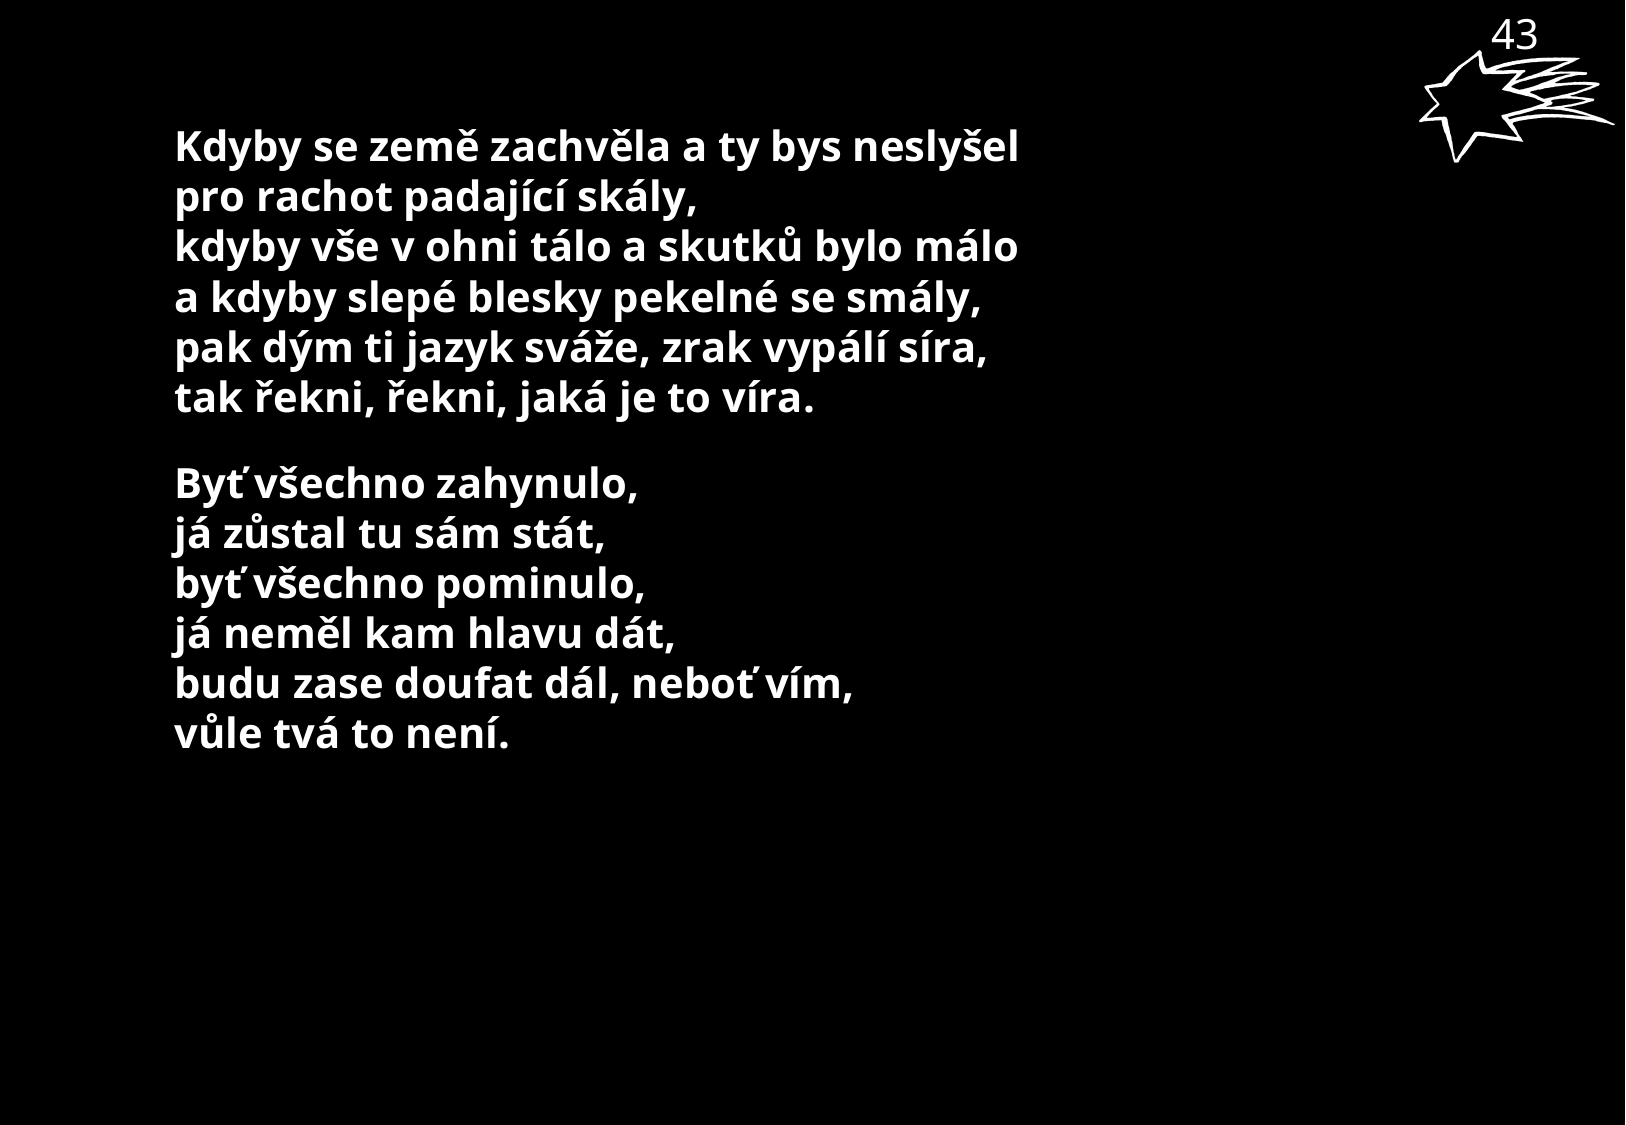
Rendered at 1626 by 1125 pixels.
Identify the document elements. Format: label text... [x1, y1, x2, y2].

text_box 43 [1405, 0, 1626, 66]
list Kdyby se země zachvěla a ty bys neslyšel pro rachot padající skály, kdyby vše v ohni tálo a skutků bylo málo a kdyby slepé blesky pekelné se smály, pak dým ti jazyk sváže, zrak vypálí síra, tak řekni, řekni, jaká je to víra. Byť všechno zahynulo, já zůstal tu sám stát, byť všechno pominulo, já neměl kam hlavu dát, budu zase doufat dál, neboť vím, vůle tvá to není. [81, 112, 1544, 1101]
